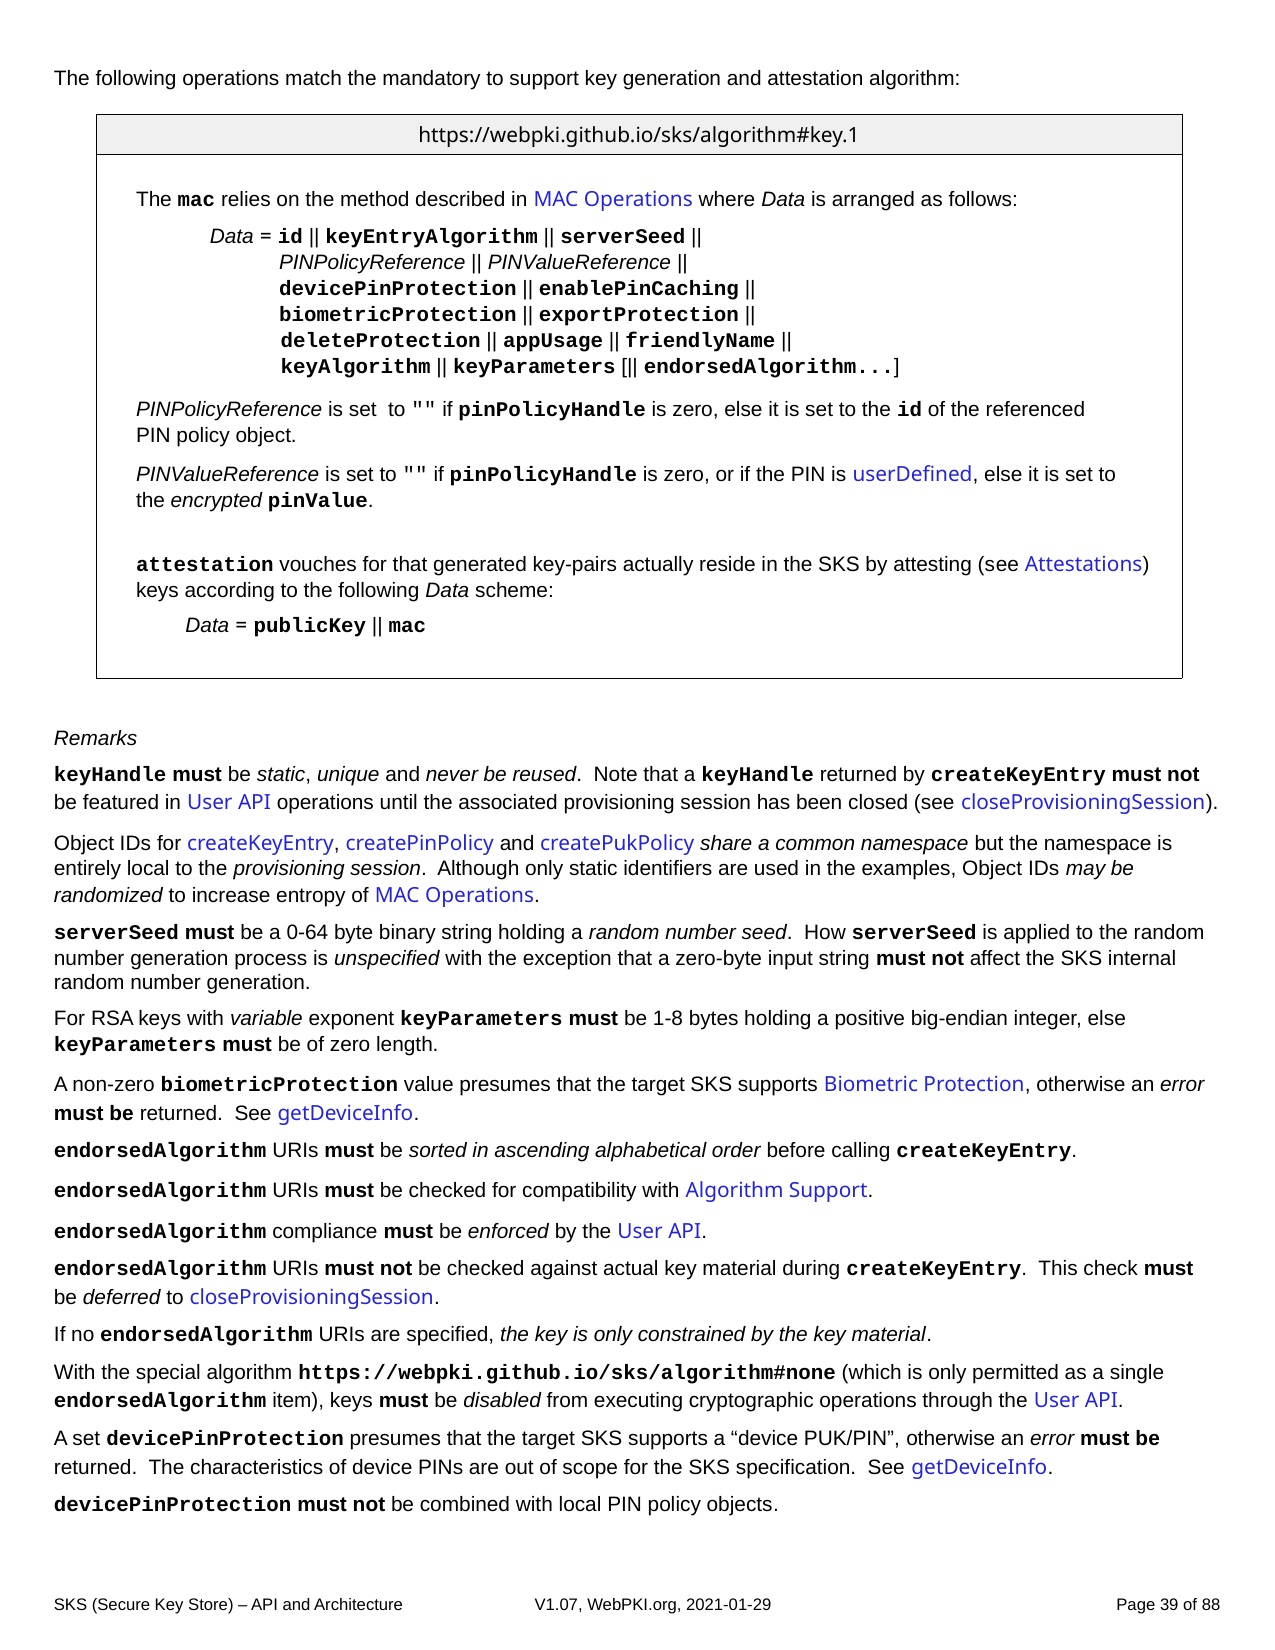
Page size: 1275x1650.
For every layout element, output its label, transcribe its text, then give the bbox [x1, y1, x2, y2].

text devicePinProtection must not be combined with local PIN policy objects. [54, 1492, 1221, 1518]
text The following operations match the mandatory to support key generation and attestation algorithm: [54, 66, 1221, 90]
text endorsedAlgorithm URIs must not be checked against actual key material during createKeyEntry. This check must be deferred to closeProvisioningSession. [54, 1256, 1221, 1310]
table_header https://webpki.github.io/sks/algorithm#key.1 [97, 115, 1182, 154]
text A non-zero biometricProtection value presumes that the target SKS supports Biometric Protection, otherwise an error must be returned. See getDeviceInfo. [54, 1069, 1221, 1126]
text serverSeed must be a 0-64 byte binary string holding a random number seed. How serverSeed is applied to the random number generation process is unspecified with the exception that a zero-byte input string must not affect the SKS internal random number generation. [54, 920, 1221, 994]
text A set devicePinProtection presumes that the target SKS supports a “device PUK/PIN”, otherwise an error must be returned. The characteristics of device PINs are out of scope for the SKS specification. See getDeviceInfo. [54, 1426, 1221, 1480]
text Object IDs for createKeyEntry, createPinPolicy and createPukPolicy share a common namespace but the namespace is entirely local to the provisioning session. Although only static identifiers are used in the examples, Object IDs may be randomized to increase entropy of MAC Operations. [54, 828, 1221, 908]
text keyHandle must be static, unique and never be reused. Note that a keyHandle returned by createKeyEntry must not be featured in User API operations until the associated provisioning session has been closed (see closeProvisioningSession). [54, 762, 1221, 816]
text endorsedAlgorithm URIs must be sorted in ascending alphabetical order before calling createKeyEntry. [54, 1138, 1221, 1164]
text For RSA keys with variable exponent keyParameters must be 1-8 bytes holding a positive big-endian integer, else keyParameters must be of zero length. [54, 1006, 1221, 1057]
table_cell The mac relies on the method described in MAC Operations where Data is arranged as follows: Data = id || keyEntryAlgorithm || serverSeed || PINPolicyReference || PINValueReference || devicePinProtection || enablePinCaching || biometricProtection || exportProtection || deleteProtection || appUsage || friendlyName || keyAlgorithm || keyParameters [|| endorsedAlgorithm...] PINPolicyReference is set to "" if pinPolicyHandle is zero, else it is set to the id of the referenced PIN policy object. PINValueReference is set to "" if pinPolicyHandle is zero, or if the PIN is userDefined, else it is set to the encrypted pinValue. attestation vouches for that generated key-pairs actually reside in the SKS by attesting (see Attestations) keys according to the following Data scheme: Data = publicKey || mac [97, 155, 1182, 678]
text endorsedAlgorithm URIs must be checked for compatibility with Algorithm Support. [54, 1176, 1221, 1204]
text Remarks [54, 726, 1221, 750]
text With the special algorithm https://webpki.github.io/sks/algorithm#none (which is only permitted as a single endorsedAlgorithm item), keys must be disabled from executing cryptographic operations through the User API. [54, 1360, 1221, 1414]
text endorsedAlgorithm compliance must be enforced by the User API. [54, 1216, 1221, 1244]
text If no endorsedAlgorithm URIs are specified, the key is only constrained by the key material. [54, 1322, 1221, 1348]
